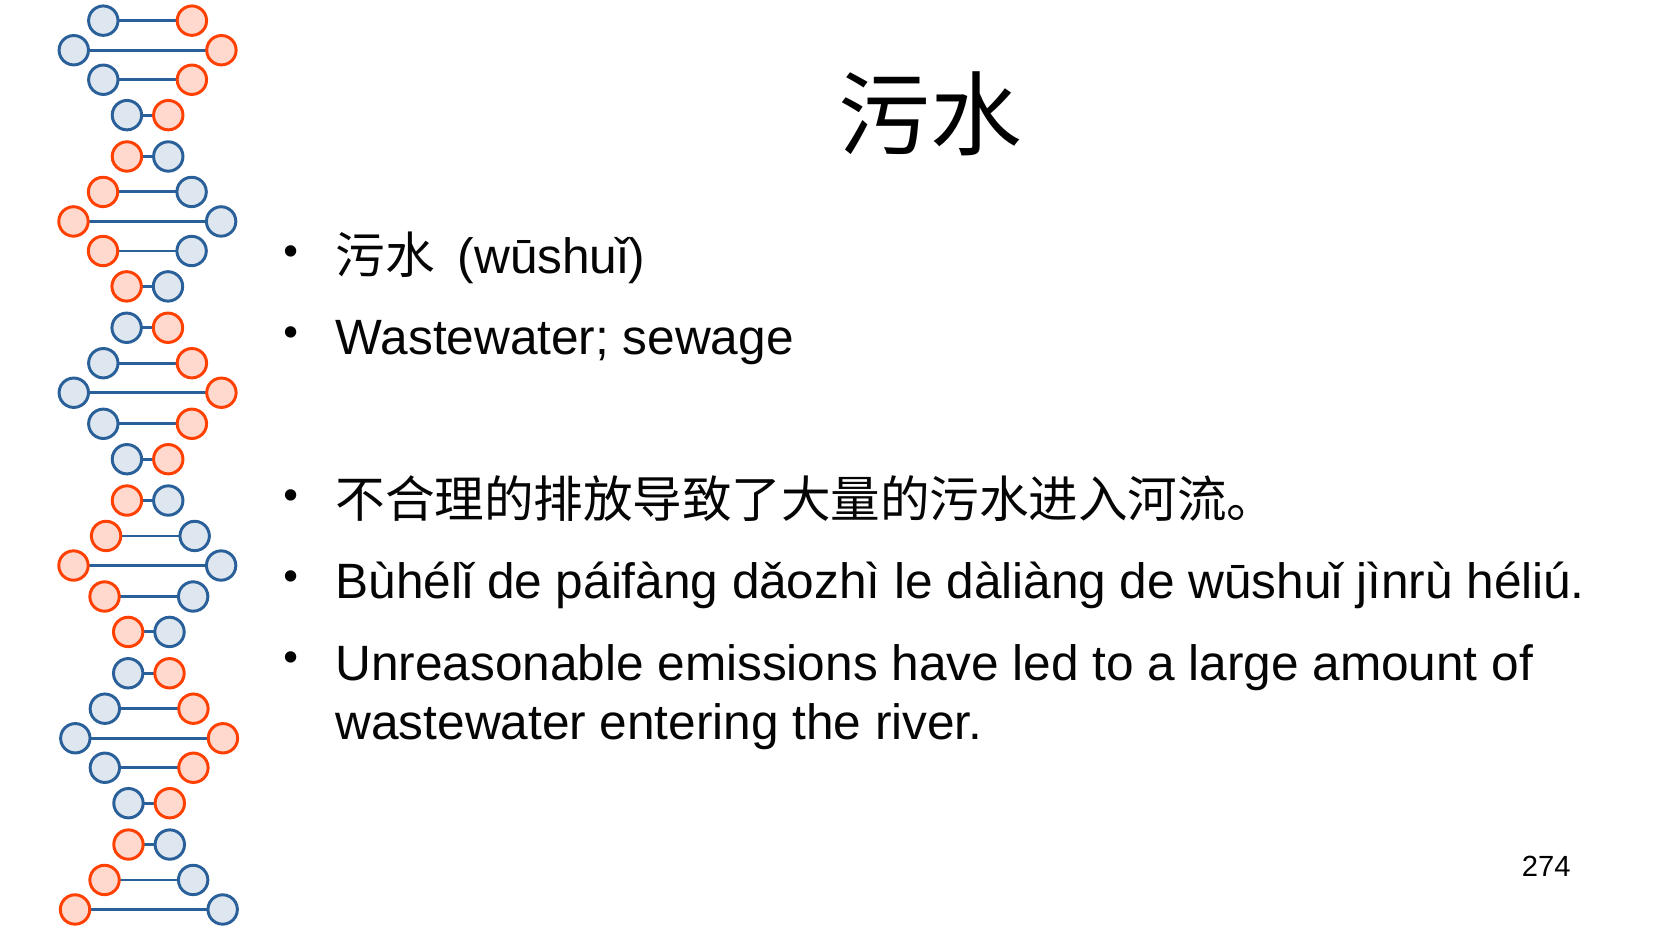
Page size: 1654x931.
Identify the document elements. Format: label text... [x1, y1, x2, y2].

list 污水 (wūshuǐ) Wastewater; sewage 不合理的排放导致了大量的污水进入河流。 Bùhélǐ de páifàng dǎozhì le dàliàng de wūshuǐ jìnrù héliú. Unreasonable emissions have led to a large amount of wastewater entering the river. [265, 224, 1595, 764]
title 污水 [265, 35, 1595, 189]
